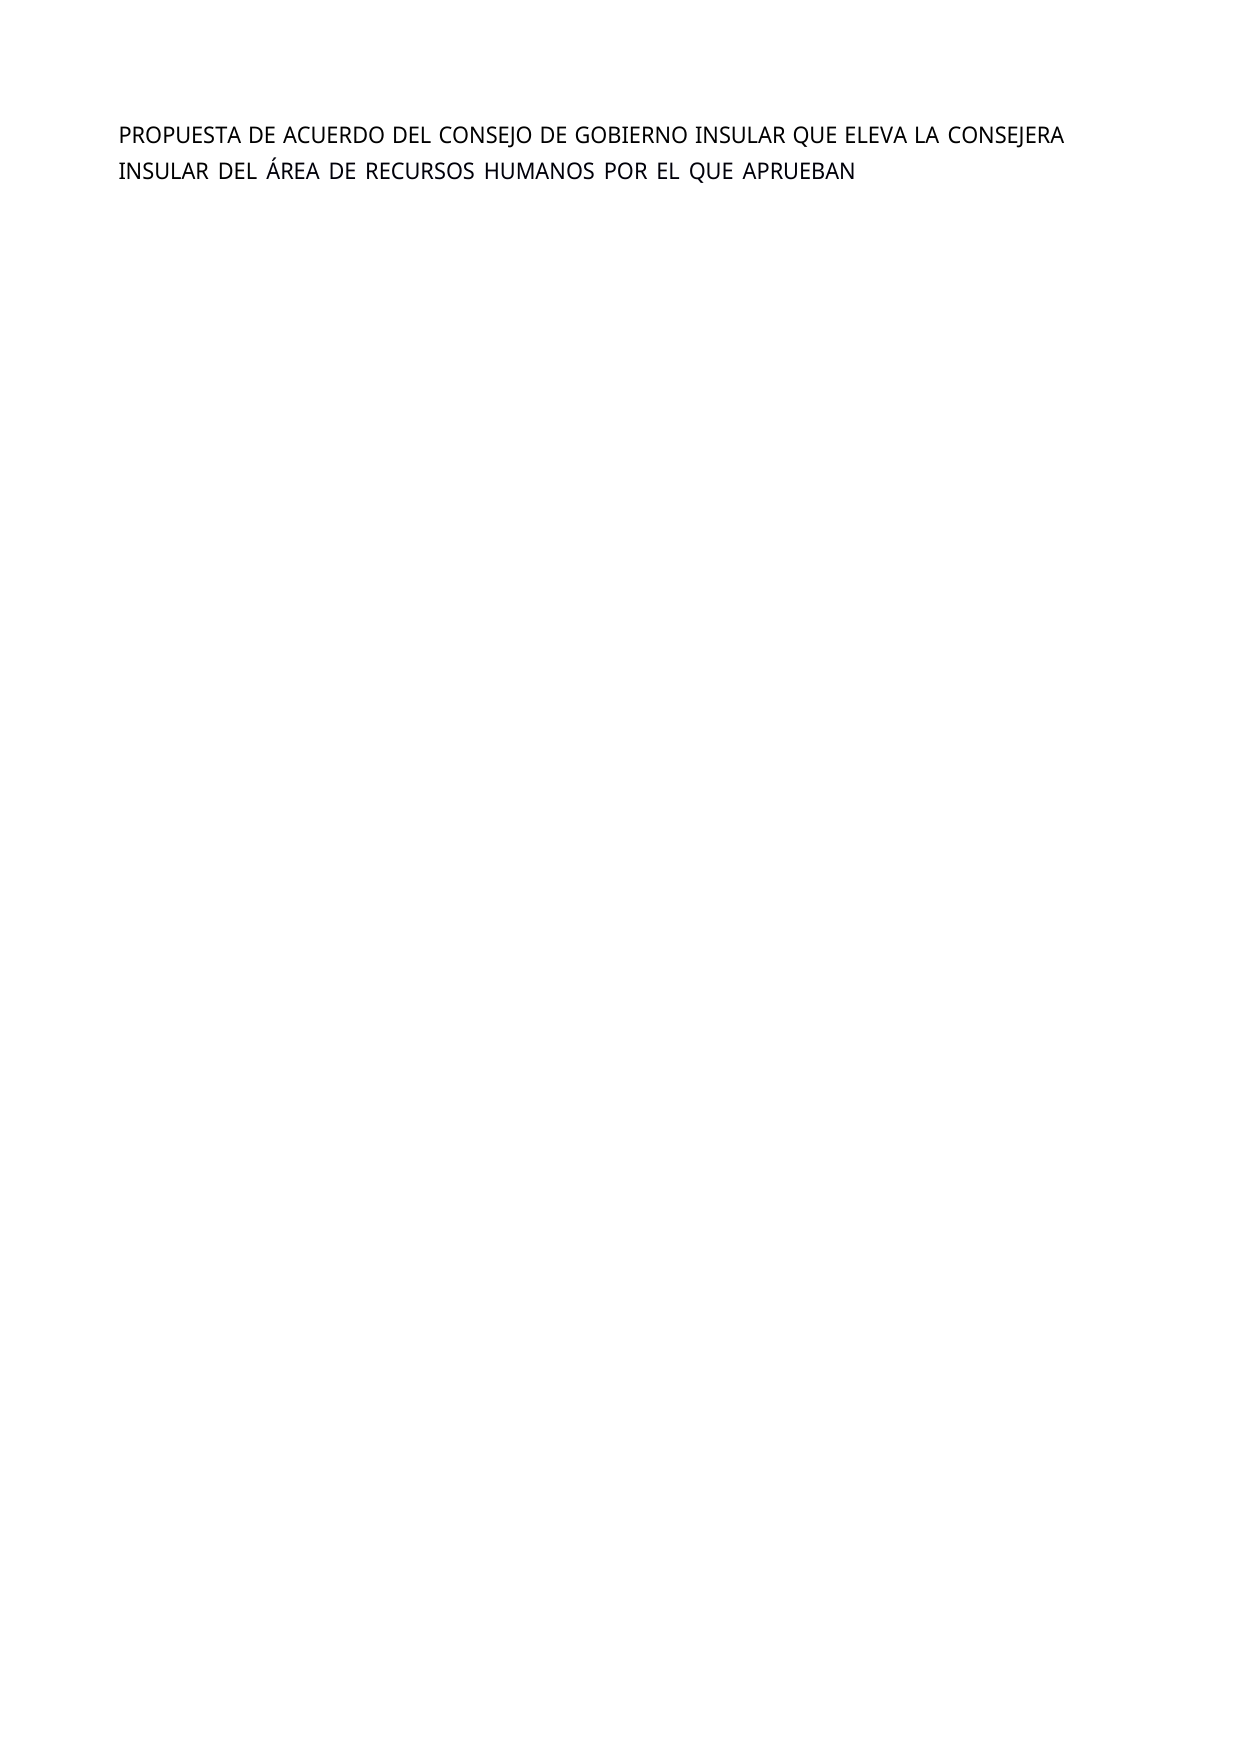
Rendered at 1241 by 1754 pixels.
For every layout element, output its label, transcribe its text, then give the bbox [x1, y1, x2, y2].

text PROPUESTA DE ACUERDO DEL CONSEJO DE GOBIERNO INSULAR QUE ELEVA LA CONSEJERA INSULAR DEL ÁREA DE RECURSOS HUMANOS POR EL QUE APRUEBAN [118, 119, 1064, 186]
